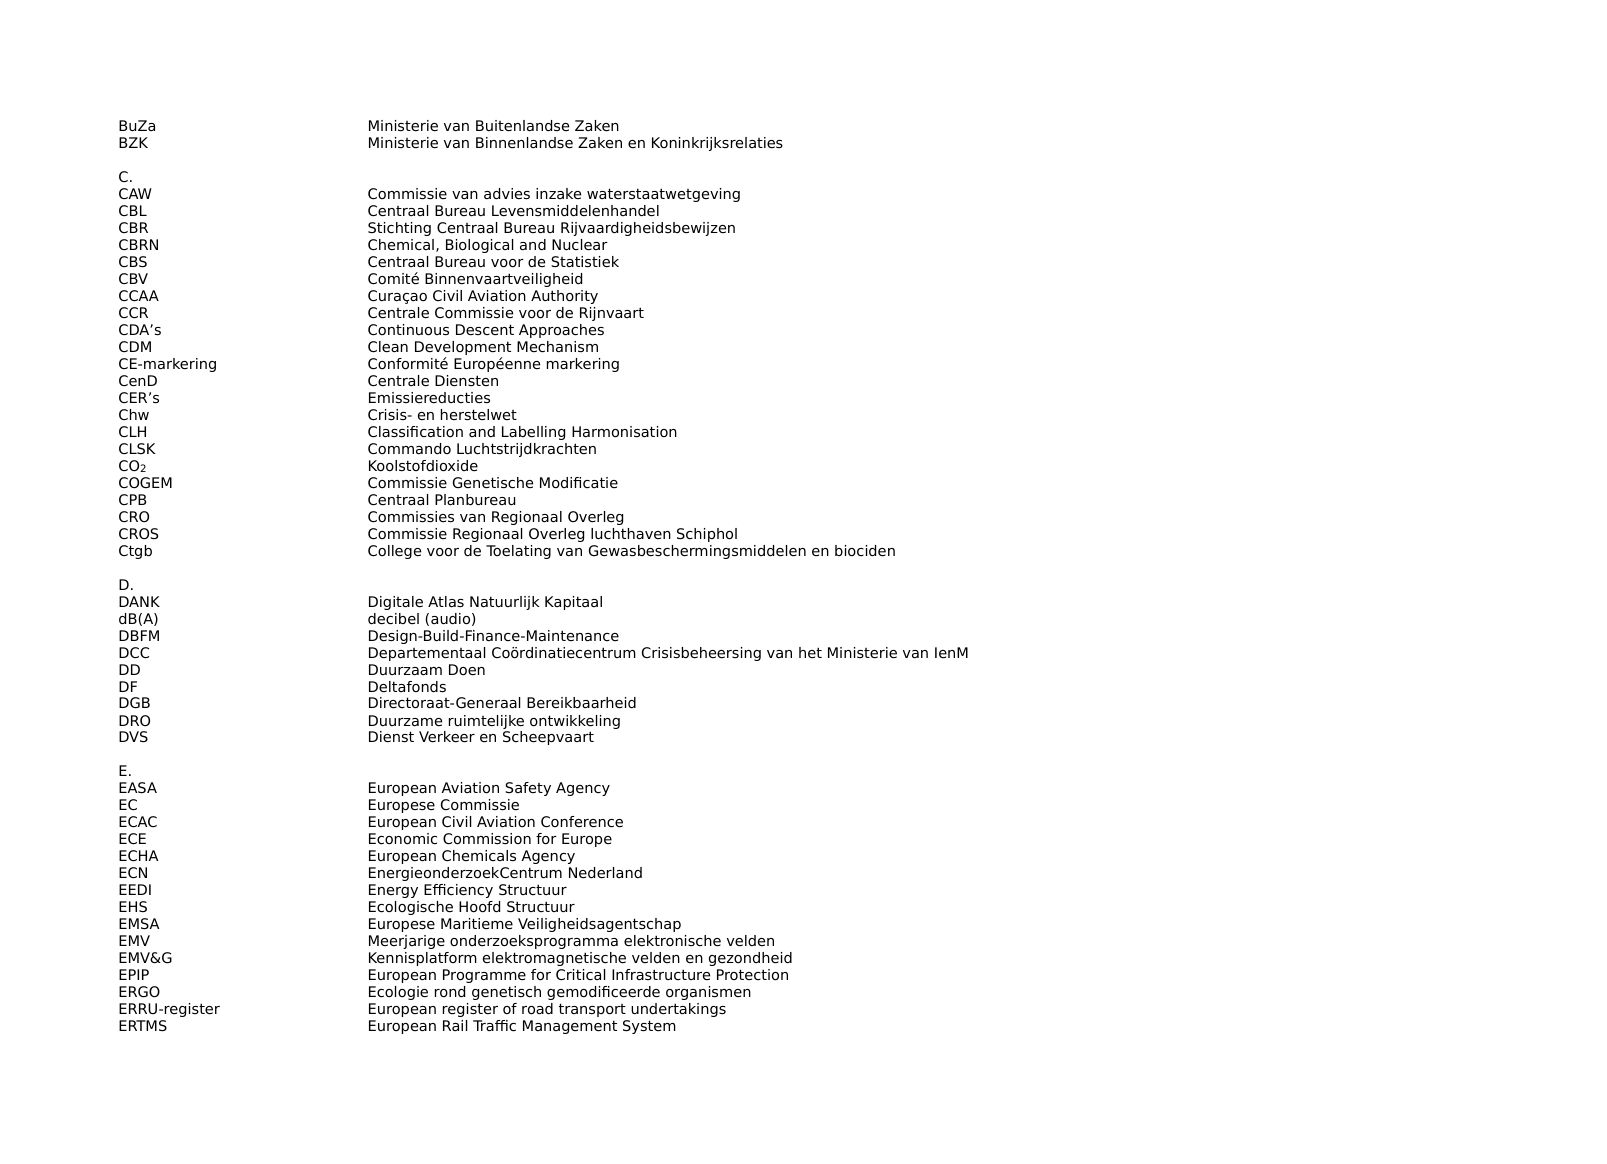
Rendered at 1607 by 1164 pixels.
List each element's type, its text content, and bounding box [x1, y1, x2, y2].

table_cell Ministerie van Buitenlandse Zaken [362, 118, 1488, 135]
table_cell ECN [118, 865, 362, 882]
table_cell Conformité Européenne markering [362, 356, 1488, 373]
table_cell EMSA [118, 916, 362, 933]
table_cell Crisis- en herstelwet [362, 407, 1488, 424]
table_cell C. [118, 169, 362, 186]
table_cell Commissie van advies inzake waterstaatwetgeving [362, 186, 1488, 203]
table_cell [362, 560, 1488, 577]
table_cell Design-Build-Finance-Maintenance [362, 628, 1488, 644]
table_cell [362, 577, 1488, 593]
table_cell CO2 [118, 458, 362, 475]
table_cell European register of road transport undertakings [362, 1001, 1488, 1018]
table_cell ERRU-register [118, 1001, 362, 1018]
table_cell Chemical, Biological and Nuclear [362, 237, 1488, 254]
table_cell Directoraat-Generaal Bereikbaarheid [362, 695, 1488, 712]
table_cell CBV [118, 271, 362, 288]
table_cell CBR [118, 220, 362, 237]
table_cell Centraal Bureau voor de Statistiek [362, 254, 1488, 271]
table_cell CLH [118, 424, 362, 441]
table_cell EnergieonderzoekCentrum Nederland [362, 865, 1488, 882]
table_cell CCR [118, 305, 362, 322]
table_cell Ecologische Hoofd Structuur [362, 899, 1488, 916]
table_cell dB(A) [118, 611, 362, 627]
table_cell Emissiereducties [362, 390, 1488, 407]
table_cell Digitale Atlas Natuurlijk Kapitaal [362, 594, 1488, 611]
table_cell Comité Binnenvaartveiligheid [362, 271, 1488, 288]
table_cell EPIP [118, 967, 362, 984]
table_cell ECAC [118, 814, 362, 831]
table_cell Centraal Planbureau [362, 492, 1488, 509]
table_cell [118, 560, 362, 577]
table_cell DD [118, 661, 362, 678]
table_cell Centraal Bureau Levensmiddelenhandel [362, 203, 1488, 220]
table_cell DGB [118, 695, 362, 712]
table_cell EHS [118, 899, 362, 916]
table_cell European Chemicals Agency [362, 848, 1488, 865]
table_cell Continuous Descent Approaches [362, 322, 1488, 339]
table_cell D. [118, 577, 362, 593]
table_cell [362, 152, 1488, 169]
table_cell Koolstofdioxide [362, 458, 1488, 475]
table_cell Europese Commissie [362, 797, 1488, 814]
table_cell CBL [118, 203, 362, 220]
table_cell DANK [118, 594, 362, 611]
table_cell BuZa [118, 118, 362, 135]
table_cell CenD [118, 373, 362, 390]
table_cell decibel (audio) [362, 611, 1488, 627]
table_cell Commissies van Regionaal Overleg [362, 509, 1488, 526]
table_cell Centrale Commissie voor de Rijnvaart [362, 305, 1488, 322]
table_cell ERTMS [118, 1018, 362, 1035]
table_cell DVS [118, 729, 362, 746]
table_cell Duurzame ruimtelijke ontwikkeling [362, 713, 1488, 729]
table_cell Meerjarige onderzoeksprogramma elektronische velden [362, 933, 1488, 950]
table_cell European Civil Aviation Conference [362, 814, 1488, 831]
table_cell CDA’s [118, 322, 362, 339]
table_cell CER’s [118, 390, 362, 407]
table_cell European Programme for Critical Infrastructure Protection [362, 967, 1488, 984]
table_cell CAW [118, 186, 362, 203]
table_cell [118, 746, 362, 763]
table_cell Classification and Labelling Harmonisation [362, 424, 1488, 441]
table_cell Commissie Genetische Modificatie [362, 475, 1488, 492]
table_cell Energy Efficiency Structuur [362, 882, 1488, 899]
table_cell Dienst Verkeer en Scheepvaart [362, 729, 1488, 746]
table_cell Curaçao Civil Aviation Authority [362, 288, 1488, 305]
table_cell [362, 746, 1488, 763]
table_cell ECHA [118, 848, 362, 865]
table_cell DBFM [118, 628, 362, 644]
table_cell Centrale Diensten [362, 373, 1488, 390]
table_cell E. [118, 763, 362, 780]
table_cell [362, 169, 1488, 186]
table_cell DRO [118, 713, 362, 729]
table_cell Chw [118, 407, 362, 424]
table_cell Departementaal Coördinatiecentrum Crisisbeheersing van het Ministerie van IenM [362, 645, 1488, 661]
table_cell Deltafonds [362, 679, 1488, 695]
table_cell CBRN [118, 237, 362, 254]
table_cell CE-markering [118, 356, 362, 373]
table_cell CBS [118, 254, 362, 271]
table_cell Kennisplatform elektromagnetische velden en gezondheid [362, 950, 1488, 967]
table_cell CDM [118, 339, 362, 356]
table_cell Commissie Regionaal Overleg luchthaven Schiphol [362, 526, 1488, 543]
table_cell EMV&G [118, 950, 362, 967]
table_cell Ministerie van Binnenlandse Zaken en Koninkrijksrelaties [362, 135, 1488, 152]
table_cell DF [118, 679, 362, 695]
table_cell EEDI [118, 882, 362, 899]
table_cell CCAA [118, 288, 362, 305]
table_cell Stichting Centraal Bureau Rijvaardigheidsbewijzen [362, 220, 1488, 237]
table_cell Clean Development Mechanism [362, 339, 1488, 356]
table_cell Economic Commission for Europe [362, 831, 1488, 848]
table_cell EMV [118, 933, 362, 950]
table_cell ERGO [118, 984, 362, 1001]
table_cell [118, 152, 362, 169]
table_cell EASA [118, 780, 362, 797]
table_cell ECE [118, 831, 362, 848]
table_cell European Rail Traffic Management System [362, 1018, 1488, 1035]
table_cell CLSK [118, 441, 362, 458]
table_cell Ctgb [118, 543, 362, 559]
table_cell Ecologie rond genetisch gemodificeerde organismen [362, 984, 1488, 1001]
table_cell DCC [118, 645, 362, 661]
table_cell [362, 763, 1488, 780]
table_cell CRO [118, 509, 362, 526]
table_cell CPB [118, 492, 362, 509]
table_cell COGEM [118, 475, 362, 492]
table_cell Europese Maritieme Veiligheidsagentschap [362, 916, 1488, 933]
table_cell Commando Luchtstrijdkrachten [362, 441, 1488, 458]
table_cell CROS [118, 526, 362, 543]
table_cell BZK [118, 135, 362, 152]
table_cell EC [118, 797, 362, 814]
table_cell European Aviation Safety Agency [362, 780, 1488, 797]
table_cell College voor de Toelating van Gewasbeschermingsmiddelen en biociden [362, 543, 1488, 559]
table_cell Duurzaam Doen [362, 661, 1488, 678]
